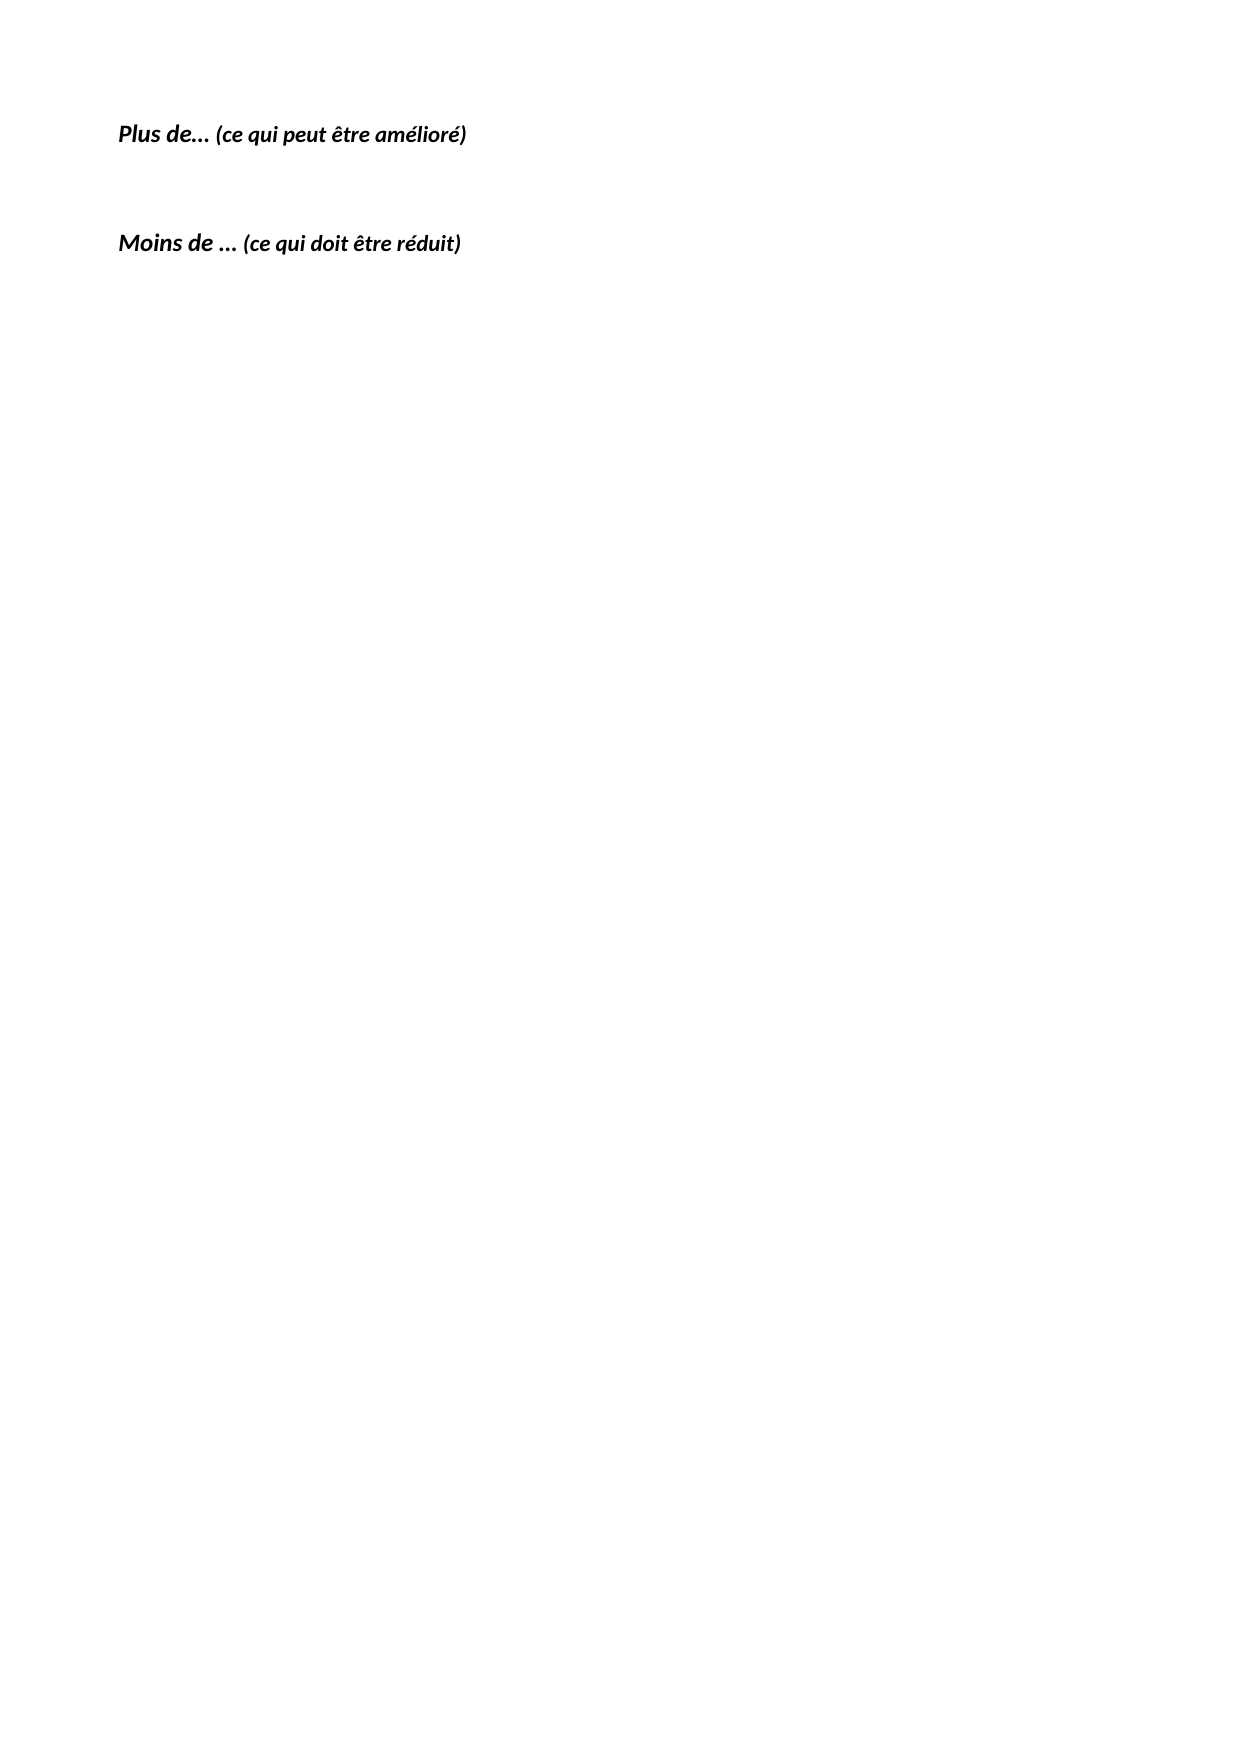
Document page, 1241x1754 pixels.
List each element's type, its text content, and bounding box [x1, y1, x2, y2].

text Plus de… (ce qui peut être amélioré) [118, 118, 1122, 149]
text Moins de … (ce qui doit être réduit) [118, 227, 1122, 257]
